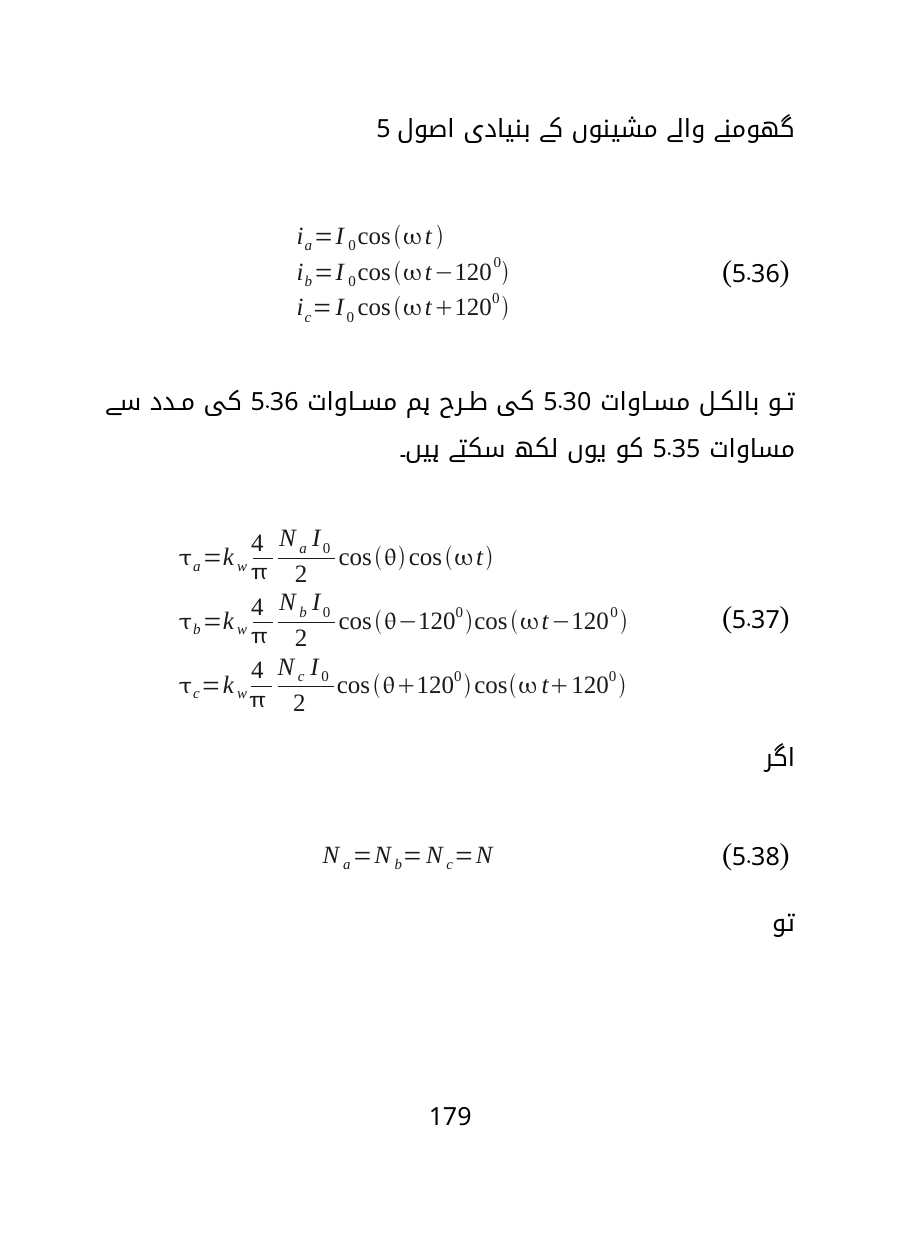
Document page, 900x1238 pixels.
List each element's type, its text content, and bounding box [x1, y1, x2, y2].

table_header (5.36) [693, 216, 795, 344]
table_header [105, 828, 700, 899]
table_header (5.37) [693, 519, 795, 734]
text تو بالکل مساوات 5.30 کی طرح ہم مساوات 5.36 کی مدد سے مساوات 5.35 کو یوں لکھ سکتے ہیں۔ [105, 378, 795, 473]
text اگر [105, 734, 795, 781]
text تو [105, 899, 795, 947]
table_header [105, 519, 692, 734]
table_header (5.38) [700, 828, 795, 899]
table_header [105, 216, 692, 344]
